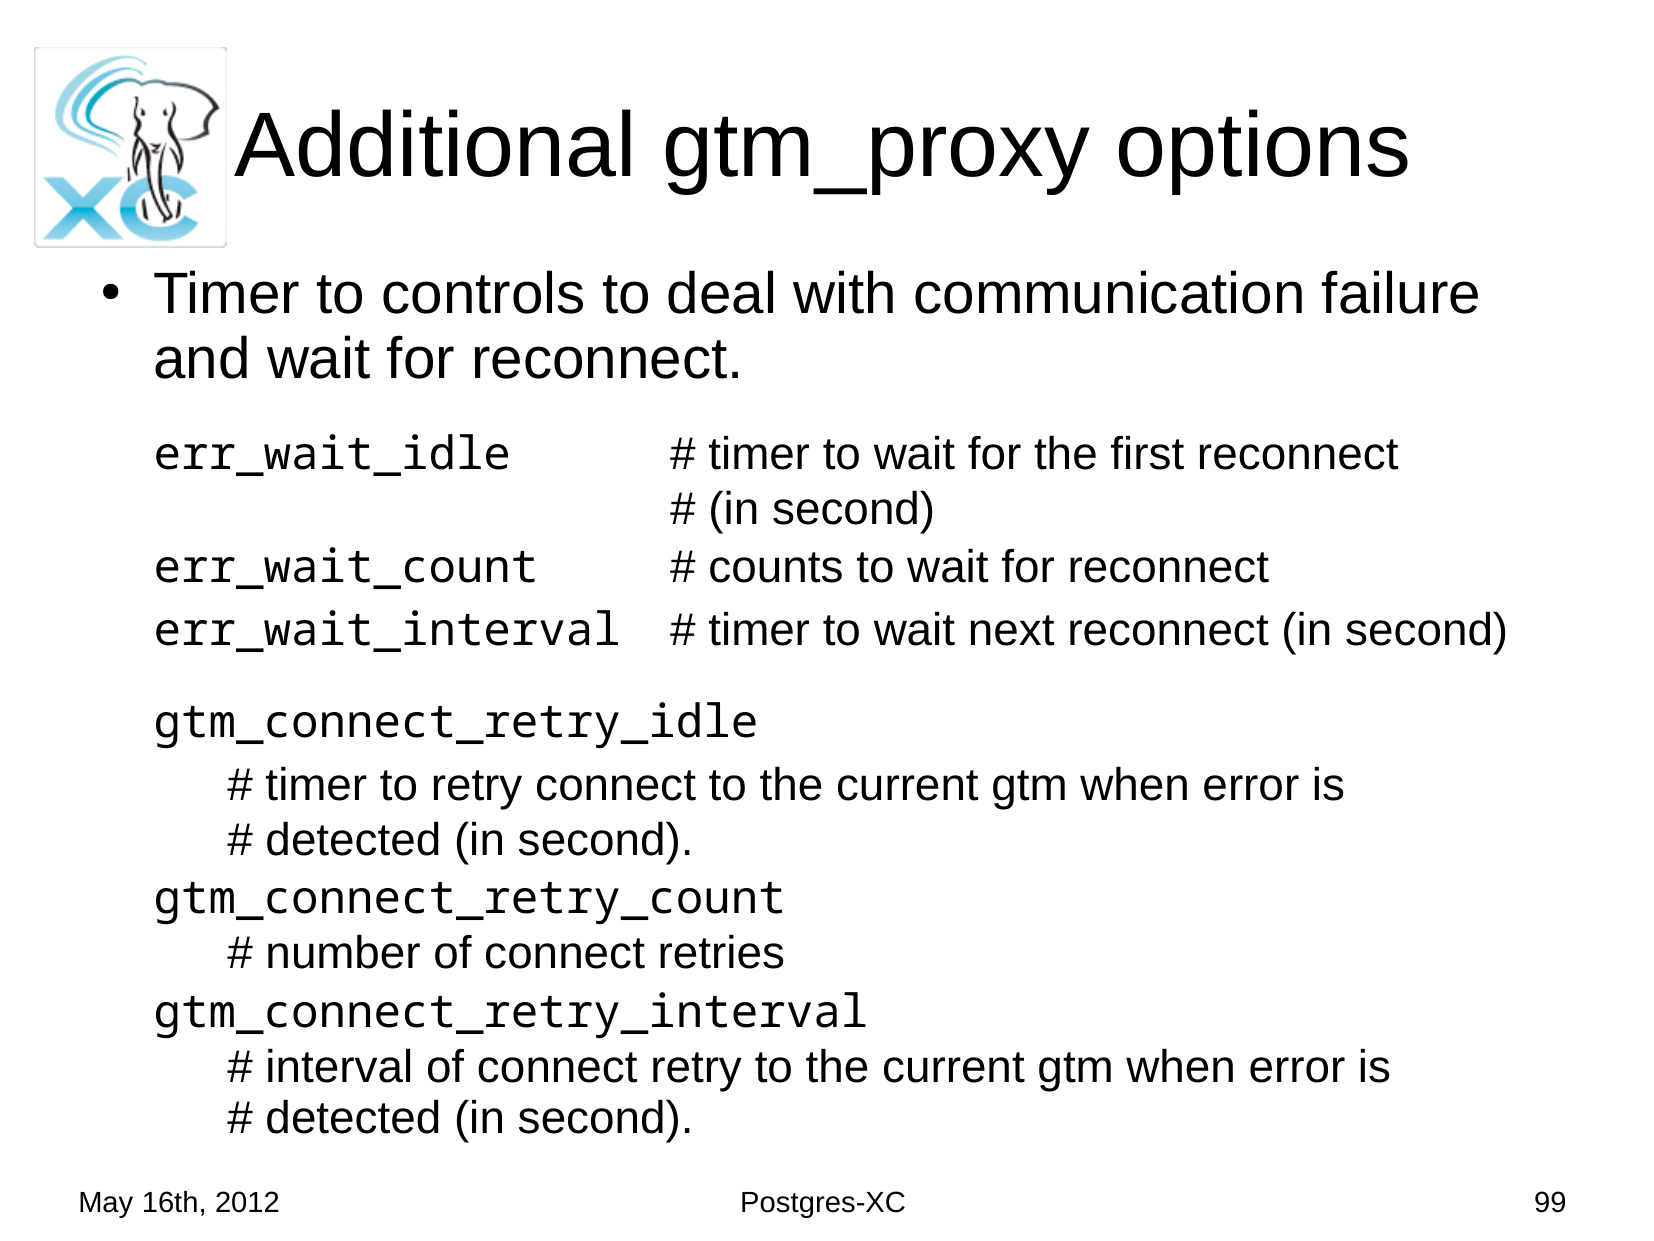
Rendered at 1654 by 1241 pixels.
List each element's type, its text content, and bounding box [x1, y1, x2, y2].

picture [34, 47, 227, 248]
title Additional gtm_proxy options [234, 40, 1599, 248]
list Timer to controls to deal with communication failure and wait for reconnect. err_wait_idle # timer to wait for the first reconnect # (in second) err_wait_count # counts to wait for reconnect err_wait_interval # timer to wait next reconnect (in second) gtm_connect_retry_idle # timer to retry connect to the current gtm when error is # detected (in second). gtm_connect_retry_count # number of connect retries gtm_connect_retry_interval # interval of connect retry to the current gtm when error is # detected (in second). [82, 260, 1571, 1090]
